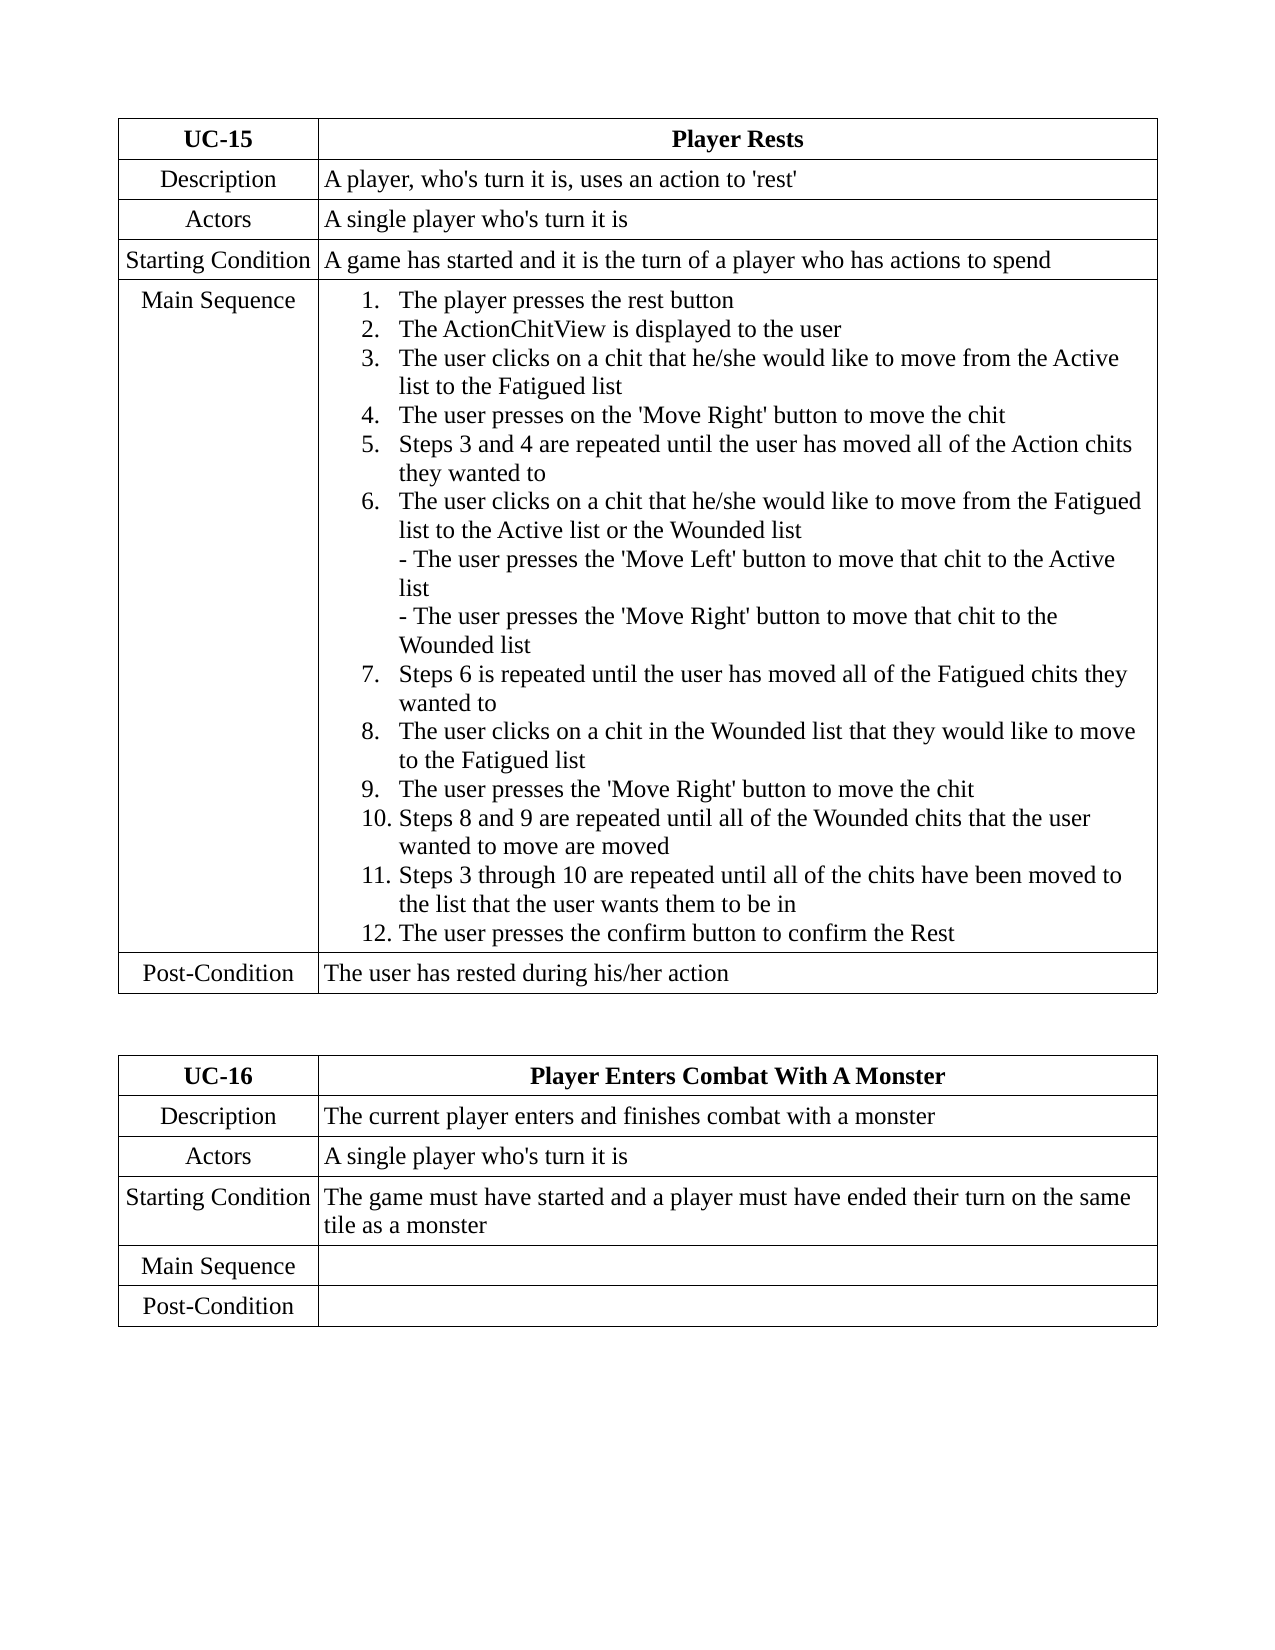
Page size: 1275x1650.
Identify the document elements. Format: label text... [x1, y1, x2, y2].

table_cell A player, who's turn it is, uses an action to 'rest' [319, 160, 1157, 199]
table_cell Description [119, 1096, 318, 1136]
table_cell [319, 1246, 1157, 1285]
table_header Player Rests [319, 119, 1157, 158]
table_cell A single player who's turn it is [319, 200, 1157, 239]
table_cell Main Sequence [119, 1246, 318, 1285]
table_cell Actors [119, 200, 318, 239]
table_cell The current player enters and finishes combat with a monster [319, 1096, 1157, 1136]
table_cell Post-Condition [119, 953, 318, 992]
table_cell Starting Condition [119, 240, 318, 279]
table_cell Actors [119, 1137, 318, 1176]
table_cell A game has started and it is the turn of a player who has actions to spend [319, 240, 1157, 279]
table_header UC-16 [119, 1056, 318, 1095]
table_header Player Enters Combat With A Monster [319, 1056, 1157, 1095]
table_cell [319, 1286, 1157, 1326]
table_cell The game must have started and a player must have ended their turn on the same tile as a monster [319, 1177, 1157, 1245]
table_cell Main Sequence [119, 280, 318, 952]
table_header UC-15 [119, 119, 318, 158]
table_cell Starting Condition [119, 1177, 318, 1245]
table_cell The user has rested during his/her action [319, 953, 1157, 992]
table_cell A single player who's turn it is [319, 1137, 1157, 1176]
table_cell Description [119, 160, 318, 199]
table_cell The player presses the rest button The ActionChitView is displayed to the user The user clicks on a chit that he/she would like to move from the Active list to the Fatigued list The user presses on the 'Move Right' button to move the chit Steps 3 and 4 are repeated until the user has moved all of the Action chits they wanted to The user clicks on a chit that he/she would like to move from the Fatigued list to the Active list or the Wounded list - The user presses the 'Move Left' button to move that chit to the Active list - The user presses the 'Move Right' button to move that chit to the Wounded list Steps 6 is repeated until the user has moved all of the Fatigued chits they wanted to The user clicks on a chit in the Wounded list that they would like to move to the Fatigued list The user presses the 'Move Right' button to move the chit Steps 8 and 9 are repeated until all of the Wounded chits that the user wanted to move are moved Steps 3 through 10 are repeated until all of the chits have been moved to the list that the user wants them to be in The user presses the confirm button to confirm the Rest [319, 280, 1157, 952]
table_cell Post-Condition [119, 1286, 318, 1326]
